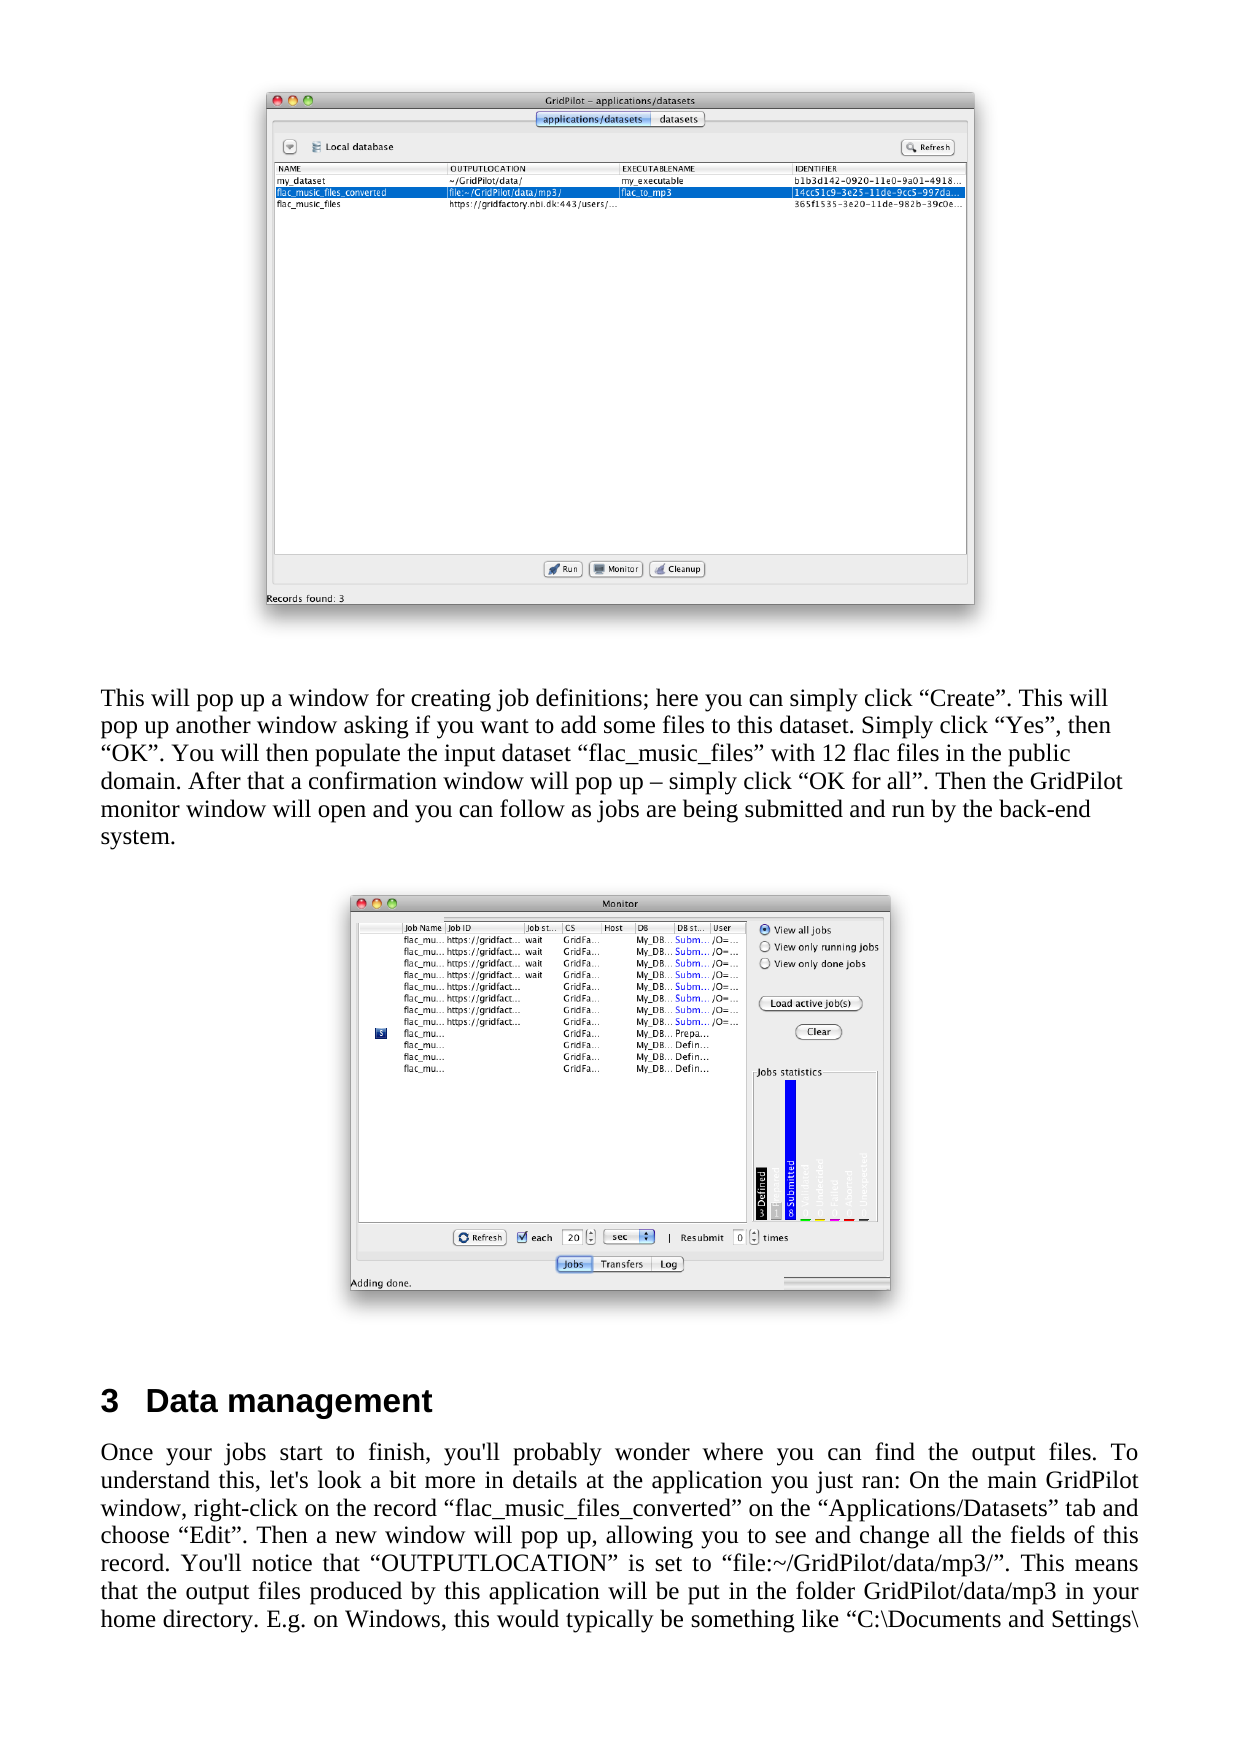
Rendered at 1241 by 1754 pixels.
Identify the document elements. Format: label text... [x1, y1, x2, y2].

picture [321, 877, 919, 1330]
text This will pop up a window for creating job definitions; here you can simply click “Create”. This will pop up another window asking if you want to add some files to this dataset. Simply click “Yes”, then “OK”. You will then populate the input dataset “flac_music_files” with 12 flac files in the public domain. After that a confirmation window will pop up – simply click “OK for all”. Then the GridPilot monitor window will open and you can follow as jobs are being submitted and run by the back-end system. [100, 684, 1140, 878]
picture [237, 75, 1003, 644]
text Once your jobs start to finish, you'll probably wonder where you can find the output files. To understand this, let's look a bit more in details at the application you just ran: On the main GridPilot window, right-click on the record “flac_music_files_converted” on the “Applications/Datasets” tab and choose “Edit”. Then a new window will pop up, allowing you to see and change all the fields of this record. You'll notice that “OUTPUTLOCATION” is set to “file:~/GridPilot/data/mp3/”. This means that the output files produced by this application will be put in the folder GridPilot/data/mp3 in your home directory. E.g. on Windows, this would typically be something like “C:\Documents and Settings\ [100, 1438, 1140, 1632]
subtitle Data management [100, 1382, 1140, 1420]
